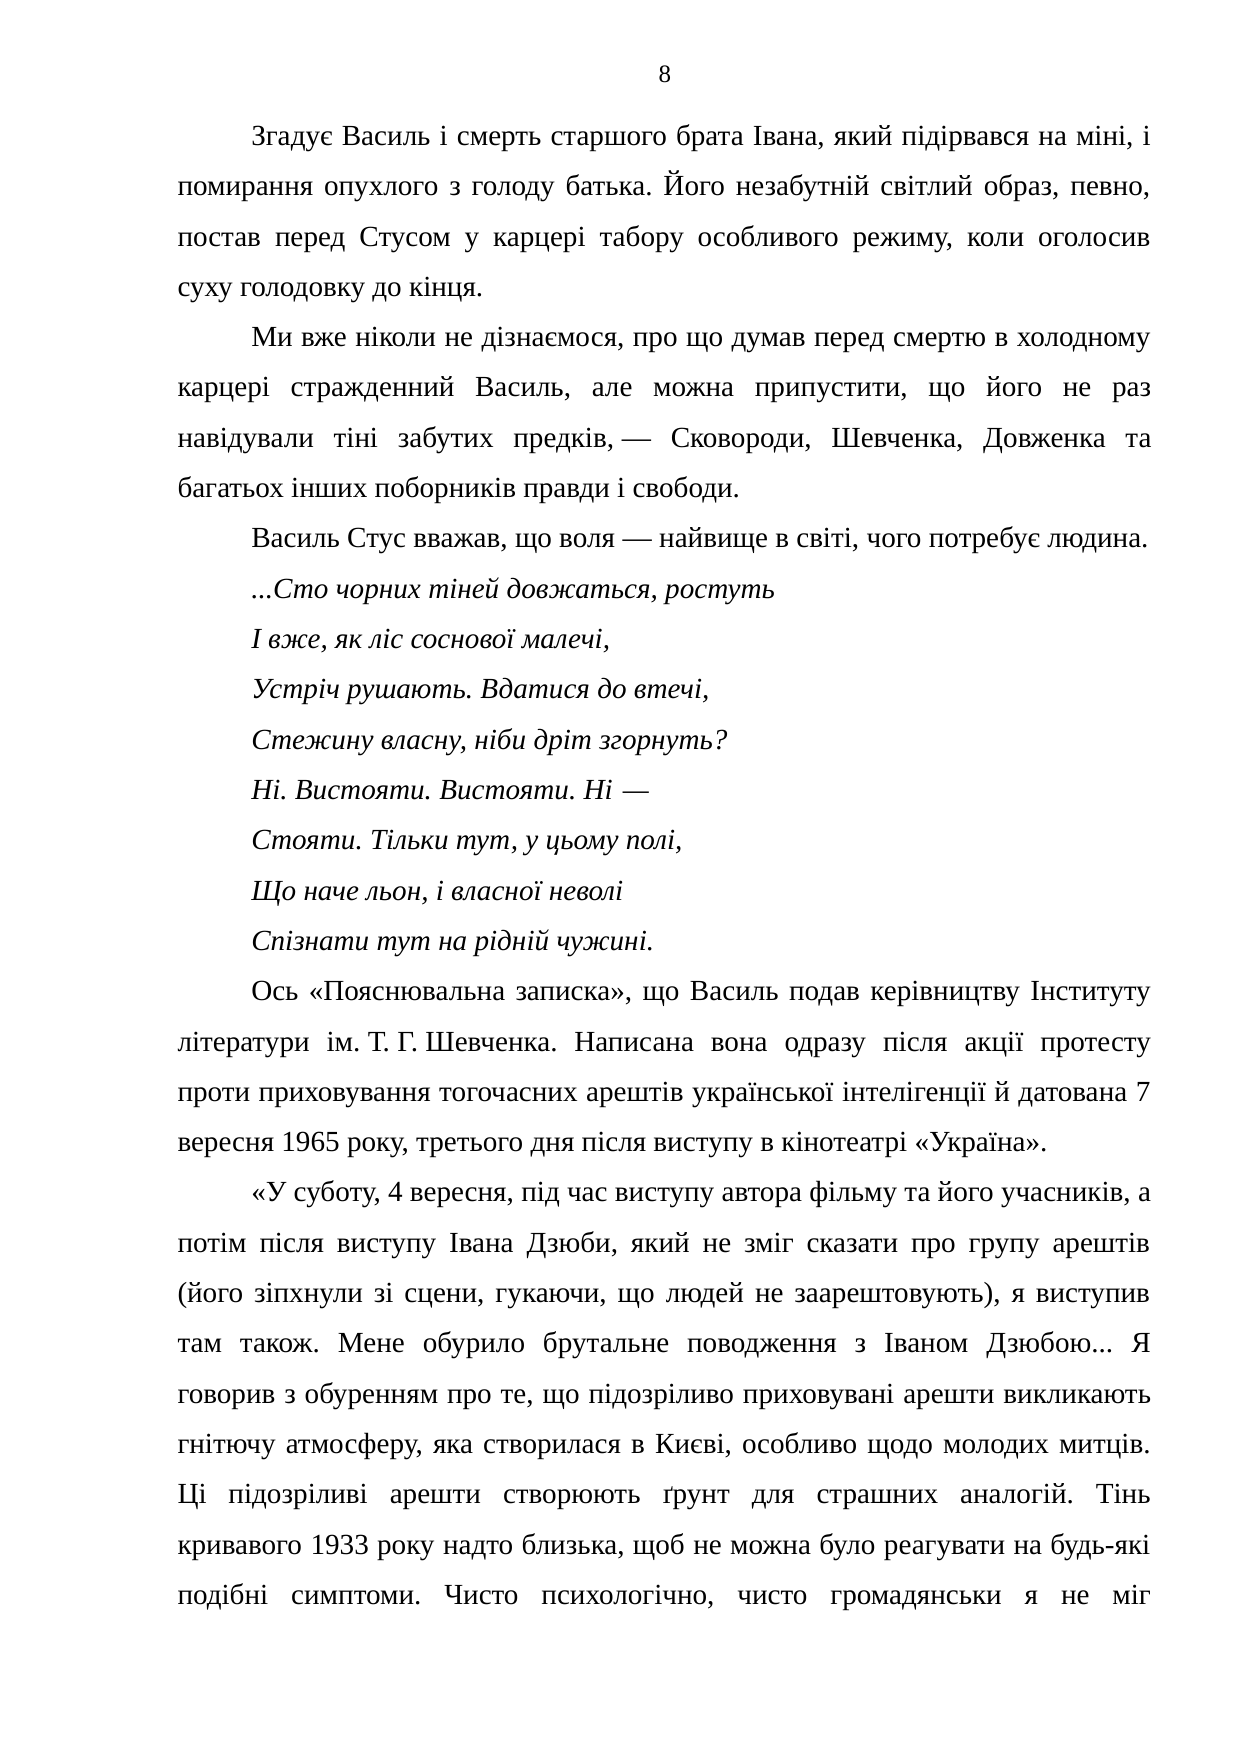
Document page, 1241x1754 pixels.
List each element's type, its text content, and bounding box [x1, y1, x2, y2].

text Ми вже ніколи не дізнаємося, про що думав перед смертю в холодному карцері стражденний Василь, але можна припустити, що його не раз навідували тіні забутих предків, — Сковороди, Шевченка, Довженка та багатьох інших поборників правди і свободи. [177, 319, 1152, 504]
text І вже, як ліс соснової малечі, [177, 621, 1152, 655]
text ...Сто чорних тіней довжаться, ростуть [177, 571, 1152, 604]
text Що наче льон, і власної неволі [177, 873, 1152, 906]
text Устріч рушають. Вдатися до втечі, [177, 671, 1152, 705]
text Ні. Вистояти. Вистояти. Ні — [177, 772, 1152, 806]
text Стояти. Тільки тут, у цьому полі, [177, 822, 1152, 856]
text Спізнати тут на рідній чужині. [177, 923, 1152, 957]
text Ось «Пояснювальна записка», що Василь подав керівництву Інституту літератури ім. Т. Г. Шевченка. Написана вона одразу після акції протесту проти приховування тогочасних арештів української інтелігенції й датована 7 вересня 1965 року, третього дня після виступу в кінотеатрі «Україна». [177, 973, 1152, 1158]
text Василь Стус вважав, що воля — найвище в світі, чого потребує людина. [177, 521, 1152, 554]
text «У суботу, 4 вересня, під час виступу автора фільму та його учасників, а потім після виступу Івана Дзюби, який не зміг сказати про групу арештів (його зіпхнули зі сцени, гукаючи, що людей не заарештовують), я виступив там також. Мене обурило брутальне поводження з Іваном Дзюбою... Я говорив з обуренням про те, що підозріливо приховувані арешти викликають гнітючу атмосферу, яка створилася в Києві, особливо щодо молодих митців. Ці підозріливі арешти створюють ґрунт для страшних аналогій. Тінь кривавого 1933 року надто близька, щоб не можна було реагувати на будь-які подібні симптоми. Чисто психологічно, чисто громадянськи я не міг [177, 1174, 1152, 1611]
text Стежину власну, ніби дріт згорнуть? [177, 722, 1152, 755]
text Згадує Василь і смерть старшого брата Івана, який підірвався на міні, і помирання опухлого з голоду батька. Його незабутній світлий образ, певно, постав перед Стусом у карцері табору особливого режиму, коли оголосив суху голодовку до кінця. [177, 118, 1152, 302]
